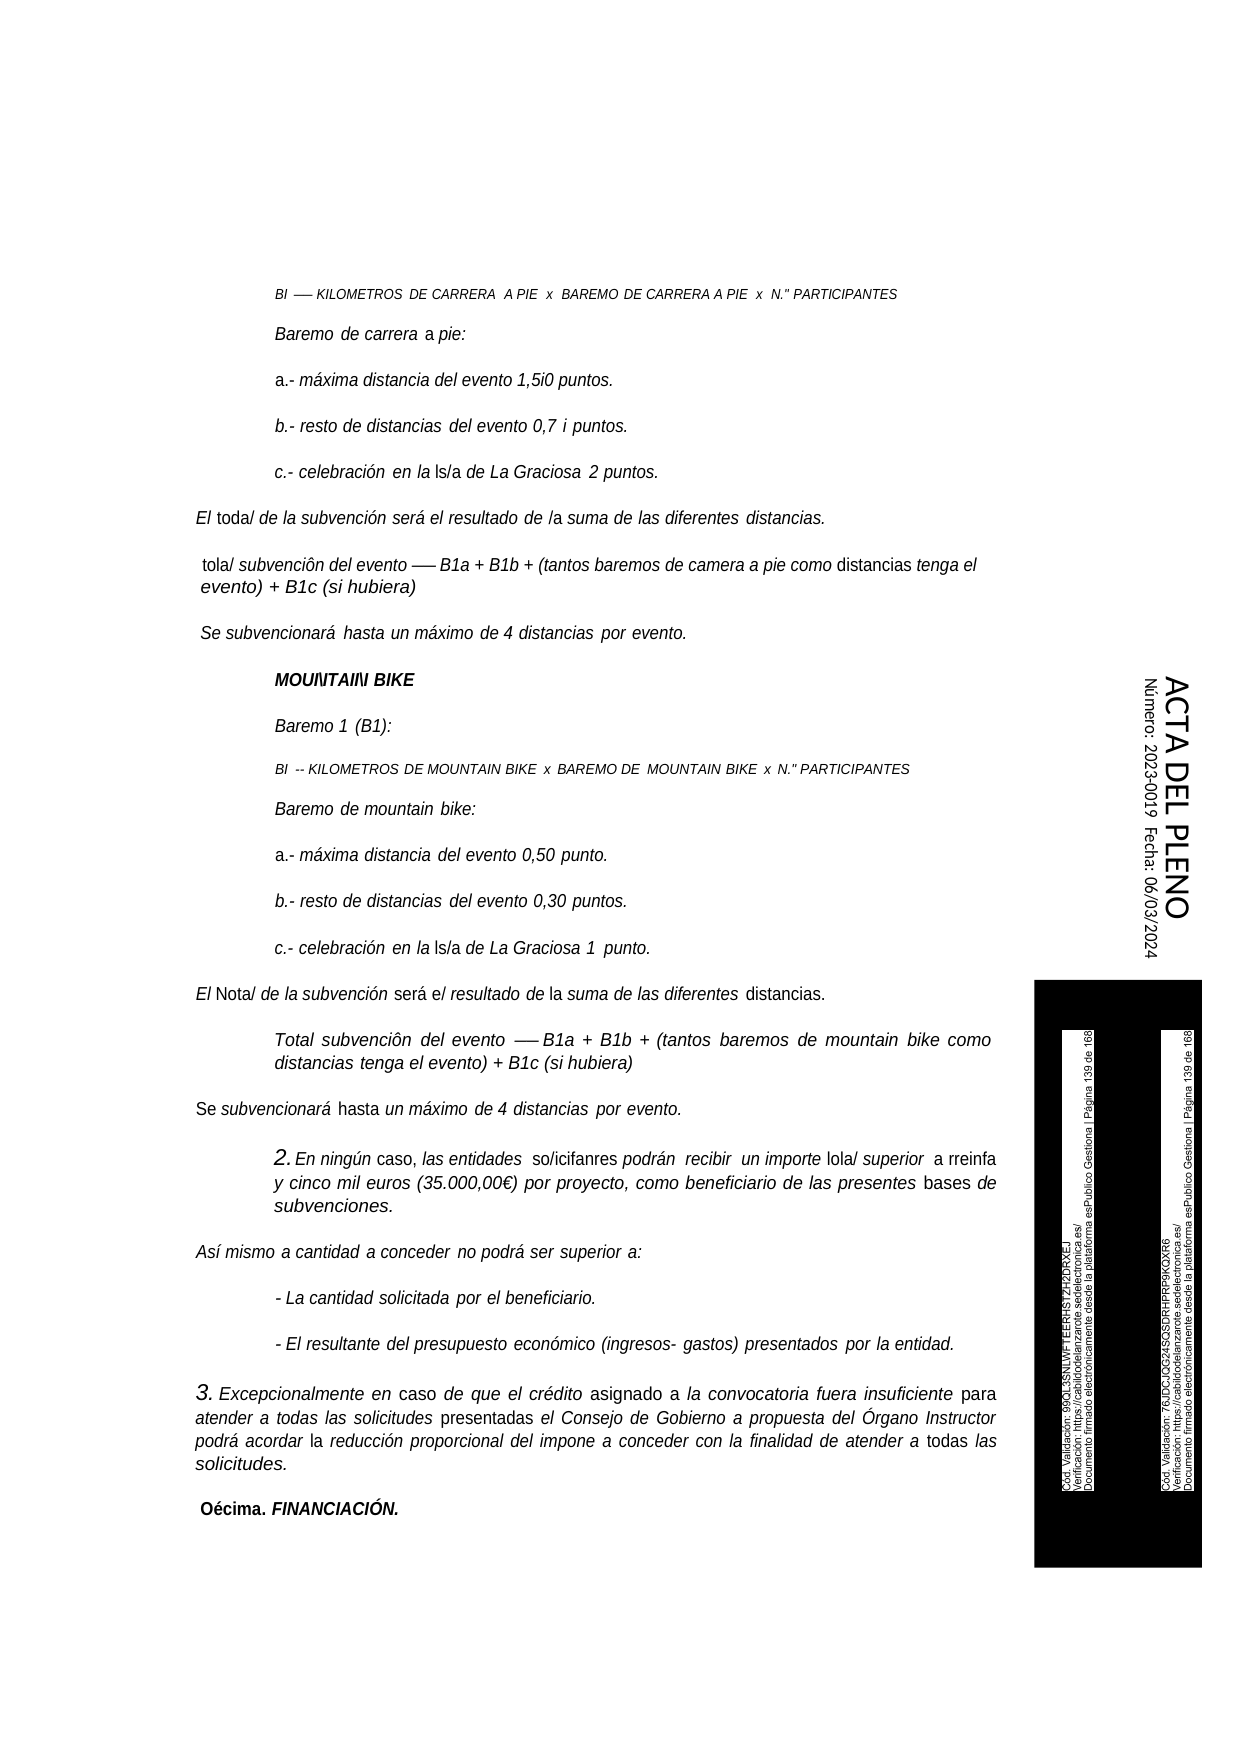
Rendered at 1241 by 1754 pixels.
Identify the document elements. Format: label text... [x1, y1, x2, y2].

picture [1062, 1262, 1094, 1287]
text MOUI\ITAII\I BIKE [274, 668, 1205, 690]
picture [1161, 1119, 1194, 1241]
text c.- celebración en la ls/a de La Graciosa 2 puntos. [274, 461, 1205, 482]
text El toda/ de la subvención será el resultado de /a suma de las diferentes distancias. [196, 507, 1205, 528]
text a.- máxima distancia del evento 0,50 punto. [275, 844, 1142, 866]
picture [1062, 1354, 1094, 1491]
picture [1062, 1308, 1094, 1333]
text Se subvencionará hasta un máximo de 4 distancias por evento. [196, 1097, 1205, 1119]
text ACTA DEL PLENO [1161, 676, 1196, 966]
list En ningún caso, las entidades so/icifanres podrán recibir un importe lola/ superior a rreinfa y cinco mil euros (35.000,00€) por proyecto, como beneficiario de las presentes bases de subvenciones. [274, 1143, 997, 1216]
text Baremo de mountain bike: [274, 797, 1142, 819]
text Número: 2023-0019 Fecha: 06/03/2024 [1142, 678, 1161, 966]
picture [1161, 1262, 1194, 1287]
list La cantidad solicitada por el beneficiario. [275, 1287, 1205, 1308]
text Oécima. FINANCIACIÓN. [200, 1498, 1205, 1520]
text Baremo de carrera a pie: [274, 322, 1205, 344]
text c.- celebración en la ls/a de La Graciosa 1 punto. [274, 936, 1142, 958]
text El Nota/ de la subvención será e/ resultado de la suma de las diferentes distancias. [196, 982, 1205, 1004]
text BI —— KILOMETROS DE CARRERA A PIE x BAREMO DE CARRERA A PIE x N." PARTICIPANTES [275, 286, 1205, 303]
text Así mismo a cantidad a conceder no podrá ser superior a: [196, 1241, 1205, 1262]
picture [1161, 1354, 1194, 1491]
text b.- resto de distancias del evento 0,30 puntos. [275, 890, 1142, 911]
text Total subvenciôn del evento —— B1a + B1b + (tantos baremos de mountain bike como distancias tenga el evento) + B1c (si hubiera) [274, 1028, 1012, 1073]
text tola/ subvenciôn del evento —— B1a + B1b + (tantos baremos de camera a pie como distancias tenga el evento) + B1c (si hubiera) [200, 553, 1012, 597]
list El resultante del presupuesto económico (ingresos- gastos) presentados por la entidad. [275, 1333, 1205, 1354]
text Se subvencionará hasta un máximo de 4 distancias por evento. [200, 622, 1205, 643]
list Excepcionalmente en caso de que el crédito asignado a la convocatoria fuera insuficiente para atender a todas las solicitudes presentadas el Consejo de Gobierno a propuesta del Órgano Instructor podrá acordar la reducción proporcional del impone a conceder con la finalidad de atender a todas las solicitudes. [195, 1379, 997, 1474]
picture [1161, 1030, 1194, 1097]
picture [1161, 1308, 1194, 1333]
picture [1062, 1030, 1094, 1097]
text Baremo 1 (B1): [274, 714, 1142, 736]
picture [1062, 1119, 1094, 1241]
text a.- máxima distancia del evento 1,5i0 puntos. b.- resto de distancias del evento 0,7 i puntos. [275, 368, 632, 436]
text BI -- KILOMETROS DE MOUNTAIN BIKE x BAREMO DE MOUNTAIN BIKE x N." PARTICIPANTES [275, 761, 1142, 778]
